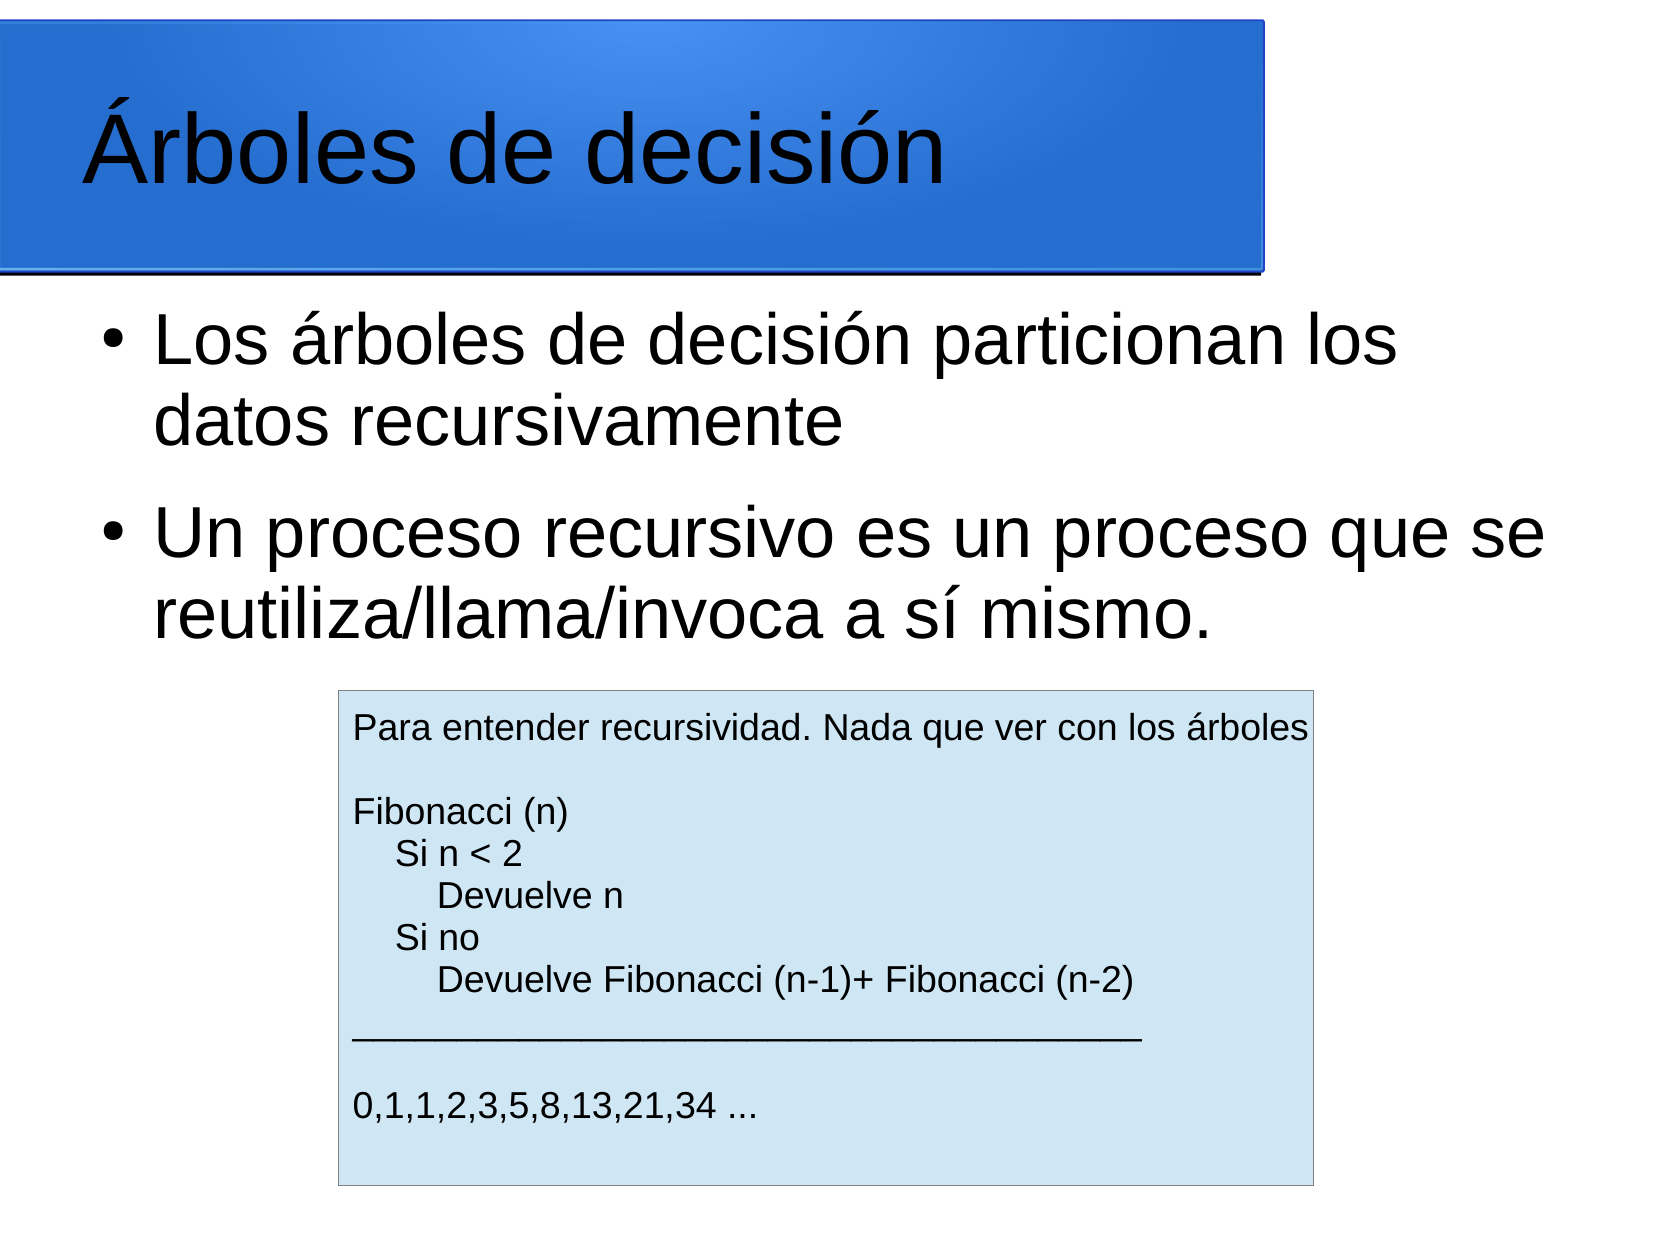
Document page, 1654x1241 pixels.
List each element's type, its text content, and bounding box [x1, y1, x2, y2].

list Los árboles de decisión particionan los datos recursivamente Un proceso recursivo es un proceso que se reutiliza/llama/invoca a sí mismo. [82, 299, 1571, 1019]
text_box Para entender recursividad. Nada que ver con los árboles Fibonacci (n) Si n < 2 Devuelve n Si no Devuelve Fibonacci (n-1)+ Fibonacci (n-2) ______________________________________ 0,1,1,2,3,5,8,13,21,34 ... [338, 690, 1314, 1186]
title Árboles de decisión [82, 47, 1235, 252]
